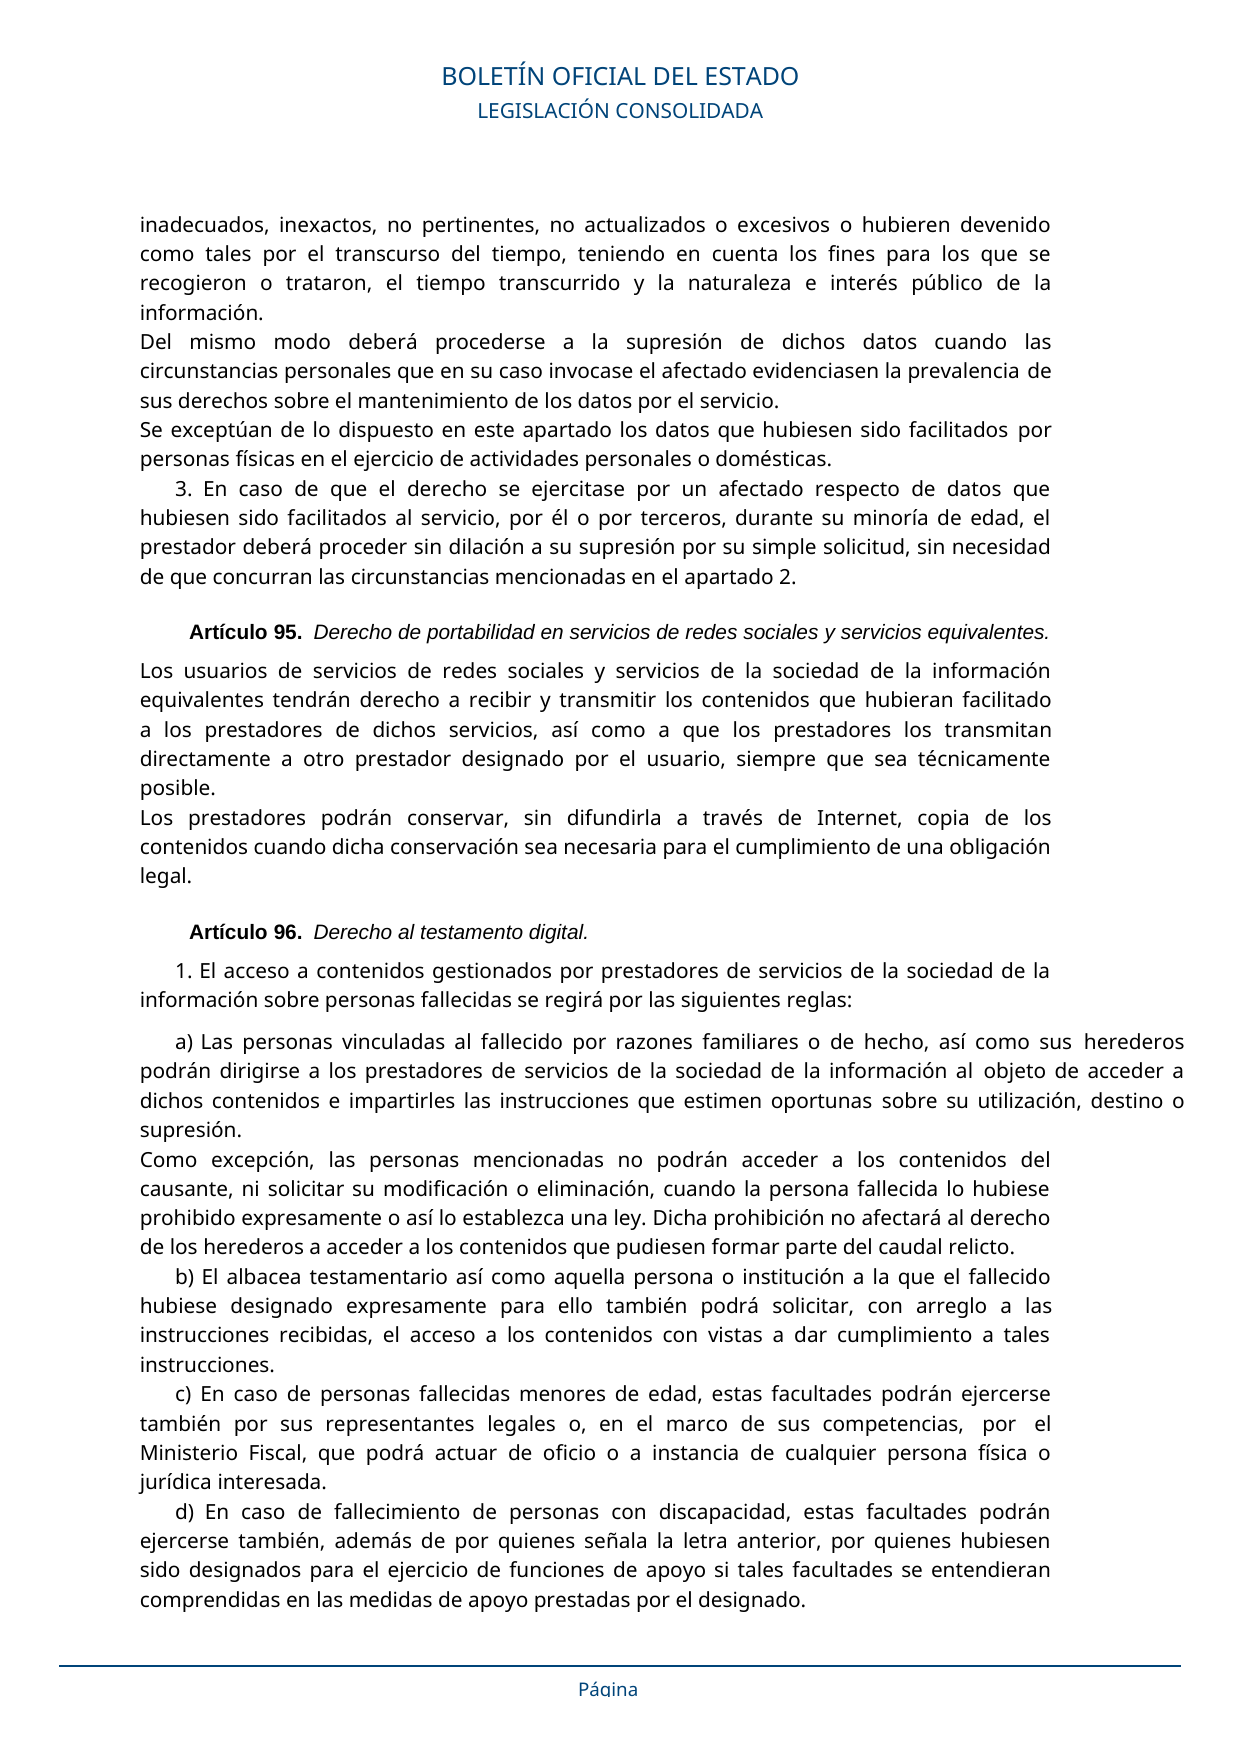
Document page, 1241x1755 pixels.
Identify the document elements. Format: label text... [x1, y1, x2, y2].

text Se exceptúan de lo dispuesto en este apartado los datos que hubiesen sido facilitados por personas físicas en el ejercicio de actividades personales o domésticas. [139, 415, 1052, 473]
list El acceso a contenidos gestionados por prestadores de servicios de la sociedad de la información sobre personas fallecidas se regirá por las siguientes reglas: [139, 956, 1052, 1014]
text Del mismo modo deberá procederse a la supresión de dichos datos cuando las circunstancias personales que en su caso invocase el afectado evidenciasen la prevalencia de sus derechos sobre el mantenimiento de los datos por el servicio. [139, 327, 1052, 414]
list En caso de que el derecho se ejercitase por un afectado respecto de datos que hubiesen sido facilitados al servicio, por él o por terceros, durante su minoría de edad, el prestador deberá proceder sin dilación a su supresión por su simple solicitud, sin necesidad de que concurran las circunstancias mencionadas en el apartado 2. [139, 474, 1052, 590]
list En caso de fallecimiento de personas con discapacidad, estas facultades podrán ejercerse también, además de por quienes señala la letra anterior, por quienes hubiesen sido designados para el ejercicio de funciones de apoyo si tales facultades se entendieran comprendidas en las medidas de apoyo prestadas por el designado. [139, 1497, 1052, 1613]
list El albacea testamentario así como aquella persona o institución a la que el fallecido hubiese designado expresamente para ello también podrá solicitar, con arreglo a las instrucciones recibidas, el acceso a los contenidos con vistas a dar cumplimiento a tales instrucciones. [139, 1262, 1052, 1378]
text Como excepción, las personas mencionadas no podrán acceder a los contenidos del causante, ni solicitar su modificación o eliminación, cuando la persona fallecida lo hubiese prohibido expresamente o así lo establezca una ley. Dicha prohibición no afectará al derecho de los herederos a acceder a los contenidos que pudiesen formar parte del caudal relicto. [139, 1145, 1052, 1261]
list En caso de personas fallecidas menores de edad, estas facultades podrán ejercerse también por sus representantes legales o, en el marco de sus competencias, por el Ministerio Fiscal, que podrá actuar de oficio o a instancia de cualquier persona física o jurídica interesada. [139, 1379, 1052, 1496]
text inadecuados, inexactos, no pertinentes, no actualizados o excesivos o hubieren devenido como tales por el transcurso del tiempo, teniendo en cuenta los fines para los que se recogieron o trataron, el tiempo transcurrido y la naturaleza e interés público de la información. [139, 210, 1052, 326]
text Los usuarios de servicios de redes sociales y servicios de la sociedad de la información equivalentes tendrán derecho a recibir y transmitir los contenidos que hubieran facilitado a los prestadores de dichos servicios, así como a que los prestadores los transmitan directamente a otro prestador designado por el usuario, siempre que sea técnicamente posible. [139, 656, 1052, 802]
text Artículo 96. Derecho al testamento digital. [189, 920, 1184, 944]
text Los prestadores podrán conservar, sin difundirla a través de Internet, copia de los contenidos cuando dicha conservación sea necesaria para el cumplimiento de una obligación legal. [139, 803, 1052, 890]
list Las personas vinculadas al fallecido por razones familiares o de hecho, así como sus herederos podrán dirigirse a los prestadores de servicios de la sociedad de la información al objeto de acceder a dichos contenidos e impartirles las instrucciones que estimen oportunas sobre su utilización, destino o supresión. [139, 1027, 1184, 1143]
text Artículo 95. Derecho de portabilidad en servicios de redes sociales y servicios equivalentes. [189, 620, 1184, 644]
